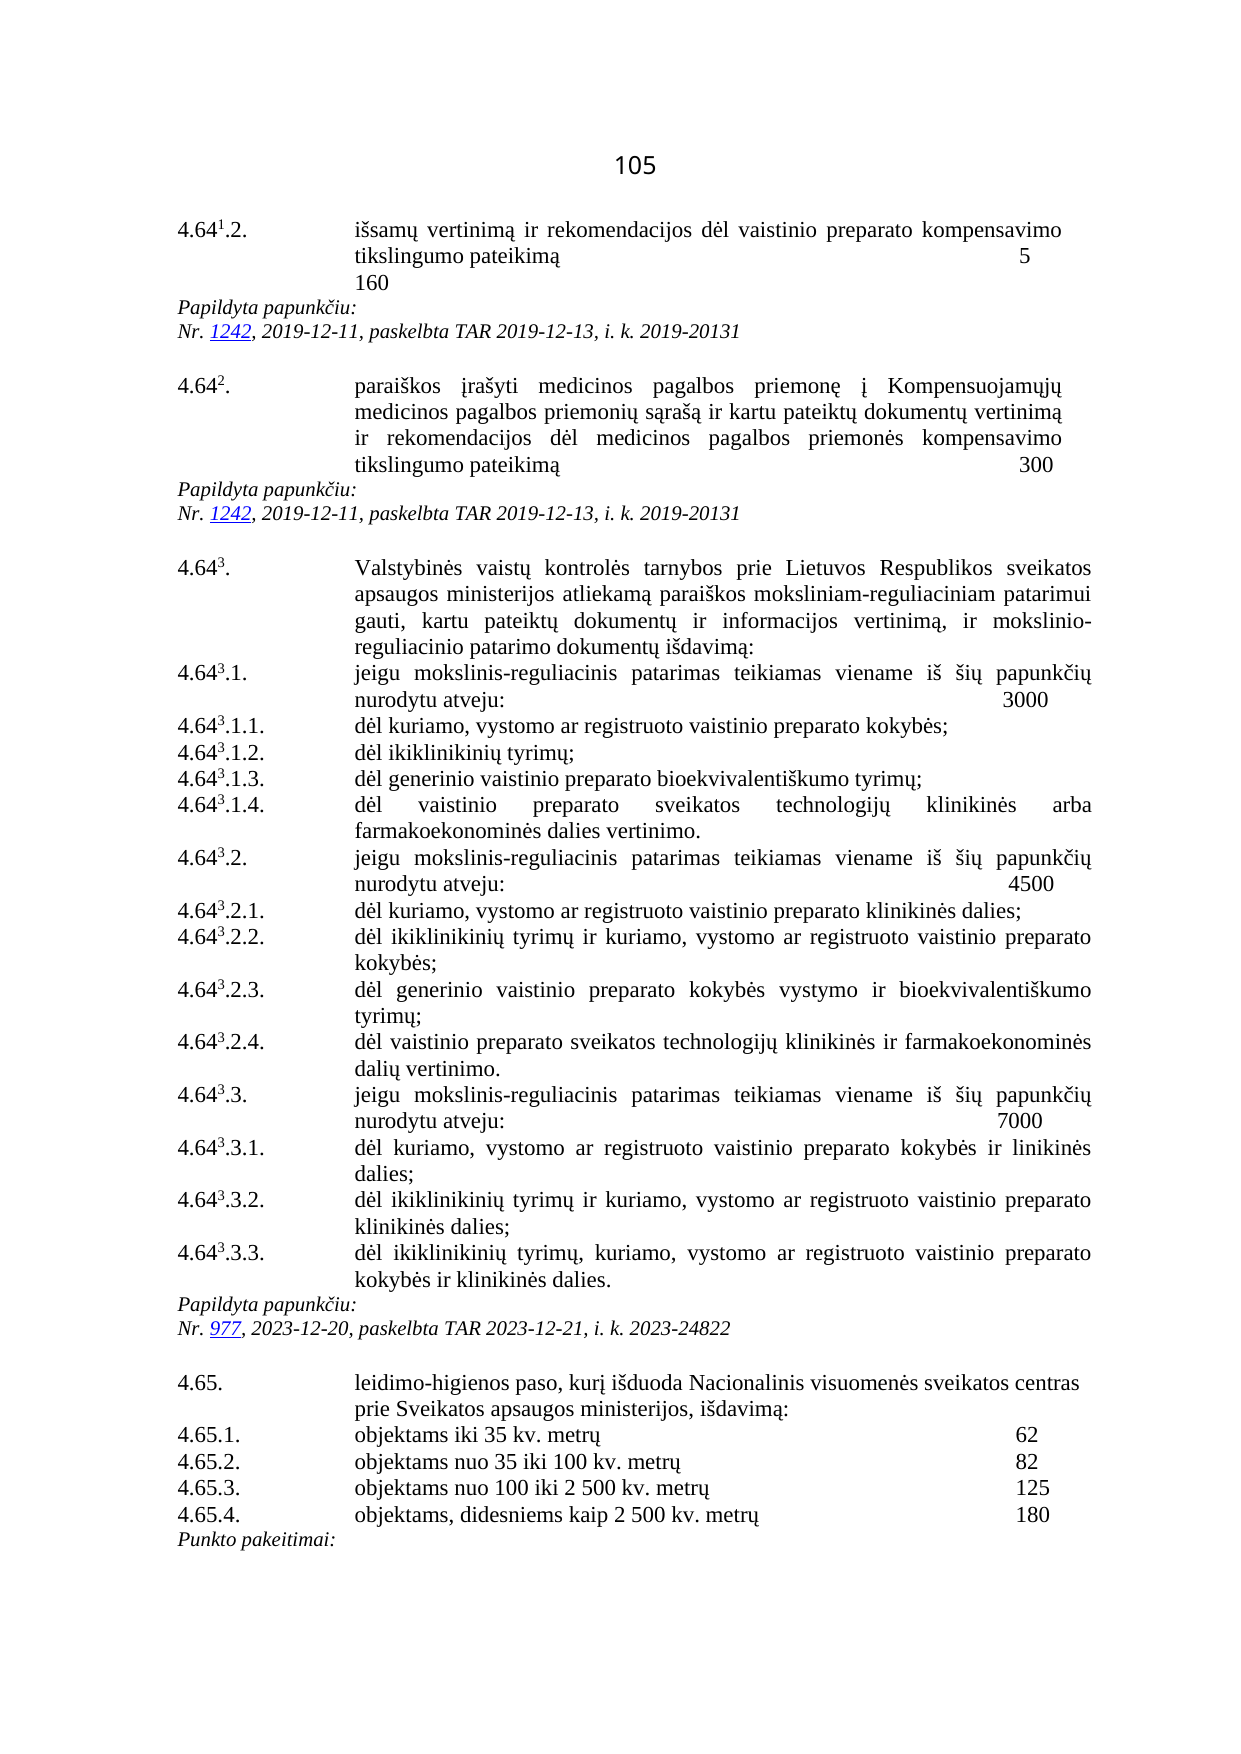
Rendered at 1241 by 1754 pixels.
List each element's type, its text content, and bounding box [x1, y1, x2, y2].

text Papildyta papunkčiu: [177, 295, 1092, 319]
text 4.643.1.1. dėl kuriamo, vystomo ar registruoto vaistinio preparato kokybės; [177, 712, 1092, 738]
text Papildyta papunkčiu: [177, 477, 1092, 501]
text Nr. 977, 2023-12-20, paskelbta TAR 2023-12-21, i. k. 2023-24822 [177, 1316, 1092, 1340]
text 4.643.1. jeigu mokslinis-reguliacinis patarimas teikiamas viename iš šių papunkčių nurodytu atveju: 3000 [177, 659, 1092, 712]
text 4.65.4. objektams, didesniems kaip 2 500 kv. metrų 180 [177, 1501, 1092, 1527]
text Punkto pakeitimai: [177, 1527, 1092, 1551]
text 4.643.1.2. dėl ikiklinikinių tyrimų; [177, 738, 1092, 765]
text Nr. 1242, 2019-12-11, paskelbta TAR 2019-12-13, i. k. 2019-20131 [177, 319, 1092, 343]
text Papildyta papunkčiu: [177, 1292, 1092, 1316]
text 4.643.2.4. dėl vaistinio preparato sveikatos technologijų klinikinės ir farmakoekonominės dalių vertinimo. [177, 1028, 1092, 1081]
text 4.643.2.1. dėl kuriamo, vystomo ar registruoto vaistinio preparato klinikinės dalies; [177, 897, 1092, 923]
text 4.643.3. jeigu mokslinis-reguliacinis patarimas teikiamas viename iš šių papunkčių nurodytu atveju: 7000 [177, 1081, 1092, 1134]
text 4.643.3.2. dėl ikiklinikinių tyrimų ir kuriamo, vystomo ar registruoto vaistinio preparato klinikinės dalies; [177, 1187, 1092, 1239]
text 4.643. Valstybinės vaistų kontrolės tarnybos prie Lietuvos Respublikos sveikatos apsaugos ministerijos atliekamą paraiškos moksliniam-reguliaciniam patarimui gauti, kartu pateiktų dokumentų ir informacijos vertinimą, ir mokslinio-reguliacinio patarimo dokumentų išdavimą: [177, 554, 1092, 659]
text 4.643.1.3. dėl generinio vaistinio preparato bioekvivalentiškumo tyrimų; [177, 765, 1092, 791]
text 4.643.1.4. dėl vaistinio preparato sveikatos technologijų klinikinės arba farmakoekonominės dalies vertinimo. [177, 791, 1092, 844]
text 4.65.2. objektams nuo 35 iki 100 kv. metrų 82 [177, 1448, 1092, 1474]
text 4.642. paraiškos įrašyti medicinos pagalbos priemonę į Kompensuojamųjų medicinos pagalbos priemonių sąrašą ir kartu pateiktų dokumentų vertinimą ir rekomendacijos dėl medicinos pagalbos priemonės kompensavimo tikslingumo pateikimą 300 [177, 372, 1063, 477]
text Nr. 1242, 2019-12-11, paskelbta TAR 2019-12-13, i. k. 2019-20131 [177, 501, 1092, 525]
text 4.65.1. objektams iki 35 kv. metrų 62 [177, 1422, 1092, 1448]
text 4.65. leidimo-higienos paso, kurį išduoda Nacionalinis visuomenės sveikatos centras prie Sveikatos apsaugos ministerijos, išdavimą: [177, 1369, 1092, 1422]
text 4.643.3.3. dėl ikiklinikinių tyrimų, kuriamo, vystomo ar registruoto vaistinio preparato kokybės ir klinikinės dalies. [177, 1239, 1092, 1292]
text 4.643.2.2. dėl ikiklinikinių tyrimų ir kuriamo, vystomo ar registruoto vaistinio preparato kokybės; [177, 923, 1092, 976]
text 4.643.3.1. dėl kuriamo, vystomo ar registruoto vaistinio preparato kokybės ir linikinės dalies; [177, 1134, 1092, 1187]
text 4.643.2. jeigu mokslinis-reguliacinis patarimas teikiamas viename iš šių papunkčių nurodytu atveju: 4500 [177, 844, 1092, 897]
text 4.643.2.3. dėl generinio vaistinio preparato kokybės vystymo ir bioekvivalentiškumo tyrimų; [177, 976, 1092, 1028]
text 4.65.3. objektams nuo 100 iki 2 500 kv. metrų 125 [177, 1474, 1092, 1501]
text 4.641.2. išsamų vertinimą ir rekomendacijos dėl vaistinio preparato kompensavimo tikslingumo pateikimą 5 160 [177, 216, 1063, 295]
